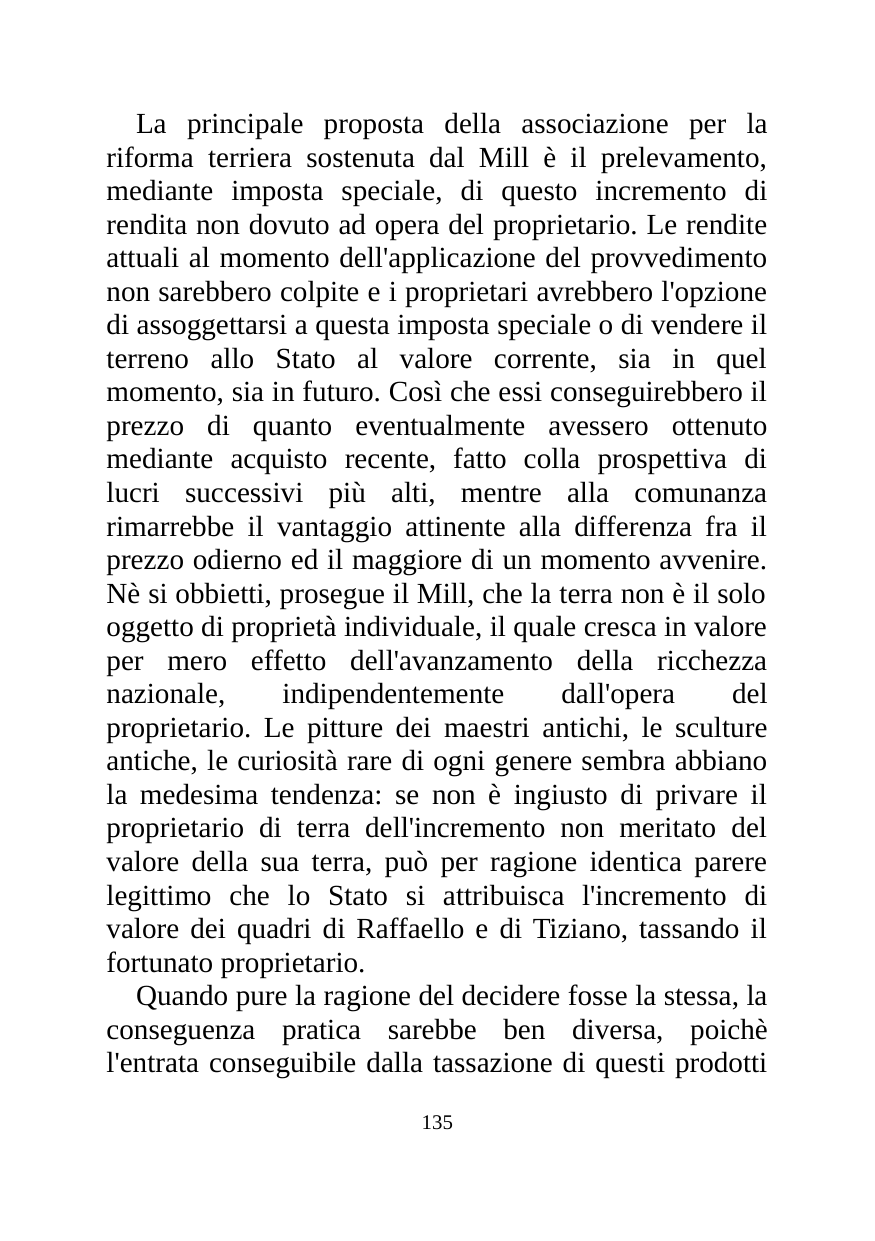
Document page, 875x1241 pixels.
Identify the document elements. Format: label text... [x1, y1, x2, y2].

text Quando pure la ragione del decidere fosse la stessa, la conseguenza pratica sarebbe ben diversa, poichè l'entrata conseguibile dalla tassazione di questi prodotti [106, 978, 768, 1079]
text La principale proposta della associazione per la riforma terriera sostenuta dal Mill è il prelevamento, mediante imposta speciale, di questo incremento di rendita non dovuto ad opera del proprietario. Le rendite attuali al momento dell'applicazione del provvedimento non sarebbero colpite e i proprietari avrebbero l'opzione di assoggettarsi a questa imposta speciale o di vendere il terreno allo Stato al valore corrente, sia in quel momento, sia in futuro. Così che essi conseguirebbero il prezzo di quanto eventualmente avessero ottenuto mediante acquisto recente, fatto colla prospettiva di lucri successivi più alti, mentre alla comunanza rimarrebbe il vantaggio attinente alla differenza fra il prezzo odierno ed il maggiore di un momento avvenire. Nè si obbietti, prosegue il Mill, che la terra non è il solo oggetto di proprietà individuale, il quale cresca in valore per mero effetto dell'avanzamento della ricchezza nazionale, indipendentemente dall'opera del proprietario. Le pitture dei maestri antichi, le sculture antiche, le curiosità rare di ogni genere sembra abbiano la medesima tendenza: se non è ingiusto di privare il proprietario di terra dell'incremento non meritato del valore della sua terra, può per ragione identica parere legittimo che lo Stato si attribuisca l'incremento di valore dei quadri di Raffaello e di Tiziano, tassando il fortunato proprietario. [106, 106, 768, 978]
